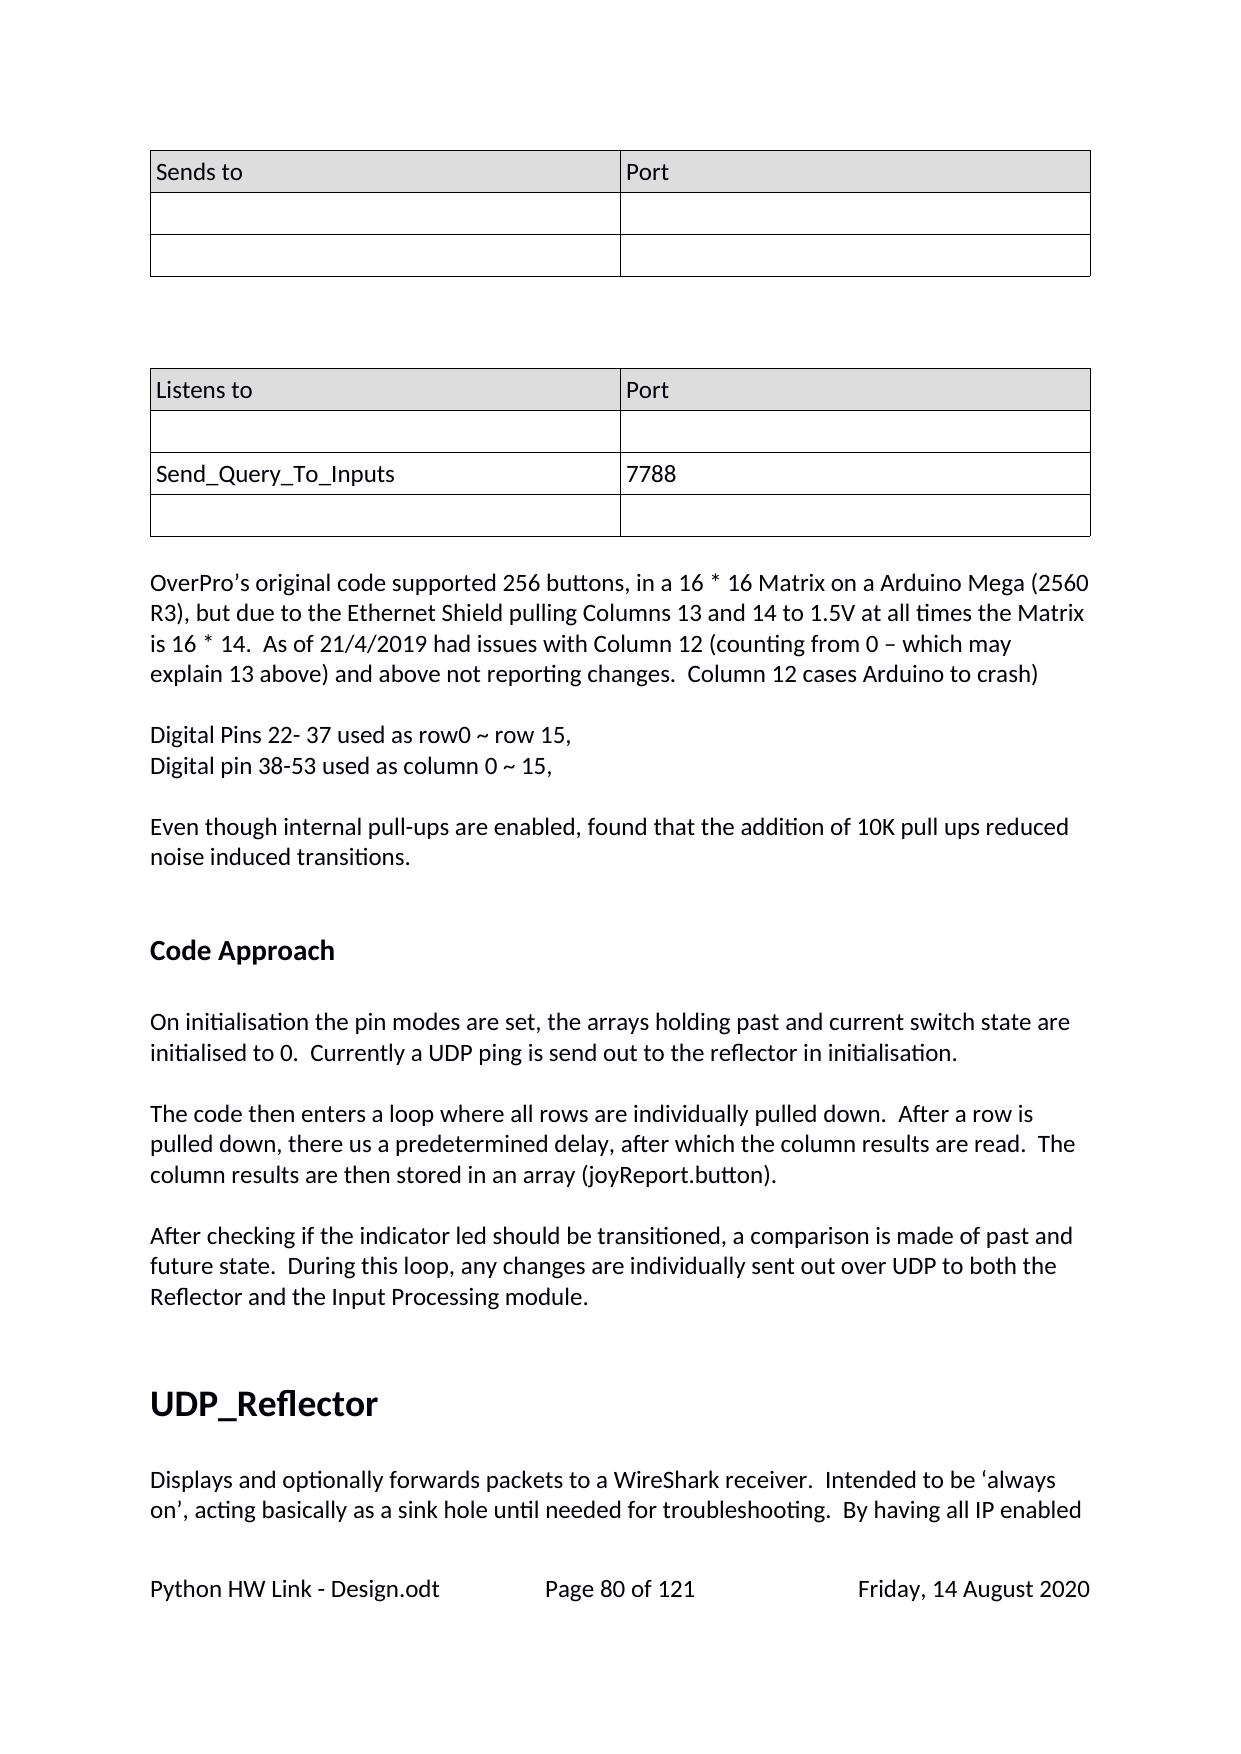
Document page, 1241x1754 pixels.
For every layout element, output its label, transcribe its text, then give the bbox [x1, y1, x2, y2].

text Displays and optionally forwards packets to a WireShark receiver. Intended to be ‘always on’, acting basically as a sink hole until needed for troubleshooting. By having all IP enabled [150, 1464, 1090, 1525]
text Digital Pins 22- 37 used as row0 ~ row 15, [150, 719, 1090, 750]
table_cell [151, 235, 620, 276]
text On initialisation the pin modes are set, the arrays holding past and current switch state are initialised to 0. Currently a UDP ping is send out to the reflector in initialisation. [150, 1006, 1090, 1067]
text The code then enters a loop where all rows are individually pulled down. After a row is pulled down, there us a predetermined delay, after which the column results are read. The column results are then stored in an array (joyReport.button). [150, 1098, 1090, 1189]
table_cell [151, 193, 620, 234]
table_header Port [621, 369, 1090, 410]
table_cell [151, 495, 620, 536]
text Even though internal pull-ups are enabled, found that the addition of 10K pull ups reduced noise induced transitions. [150, 811, 1090, 872]
table_cell 7788 [621, 453, 1090, 494]
subtitle Code Approach [150, 932, 1090, 967]
text OverPro’s original code supported 256 buttons, in a 16 * 16 Matrix on a Arduino Mega (2560 R3), but due to the Ethernet Shield pulling Columns 13 and 14 to 1.5V at all times the Matrix is 16 * 14. As of 21/4/2019 had issues with Column 12 (counting from 0 – which may explain 13 above) and above not reporting changes. Column 12 cases Arduino to crash) [150, 567, 1090, 689]
table_header Listens to [151, 369, 620, 410]
table_cell [621, 193, 1090, 234]
subtitle UDP_Reflector [150, 1379, 1090, 1425]
table_cell [621, 411, 1090, 452]
text After checking if the indicator led should be transitioned, a comparison is made of past and future state. During this loop, any changes are individually sent out over UDP to both the Reflector and the Input Processing module. [150, 1220, 1090, 1311]
table_cell [621, 235, 1090, 276]
text Digital pin 38-53 used as column 0 ~ 15, [150, 750, 1090, 781]
table_header Sends to [151, 151, 620, 192]
table_cell [151, 411, 620, 452]
table_header Port [621, 151, 1090, 192]
table_cell Send_Query_To_Inputs [151, 453, 620, 494]
table_cell [621, 495, 1090, 536]
